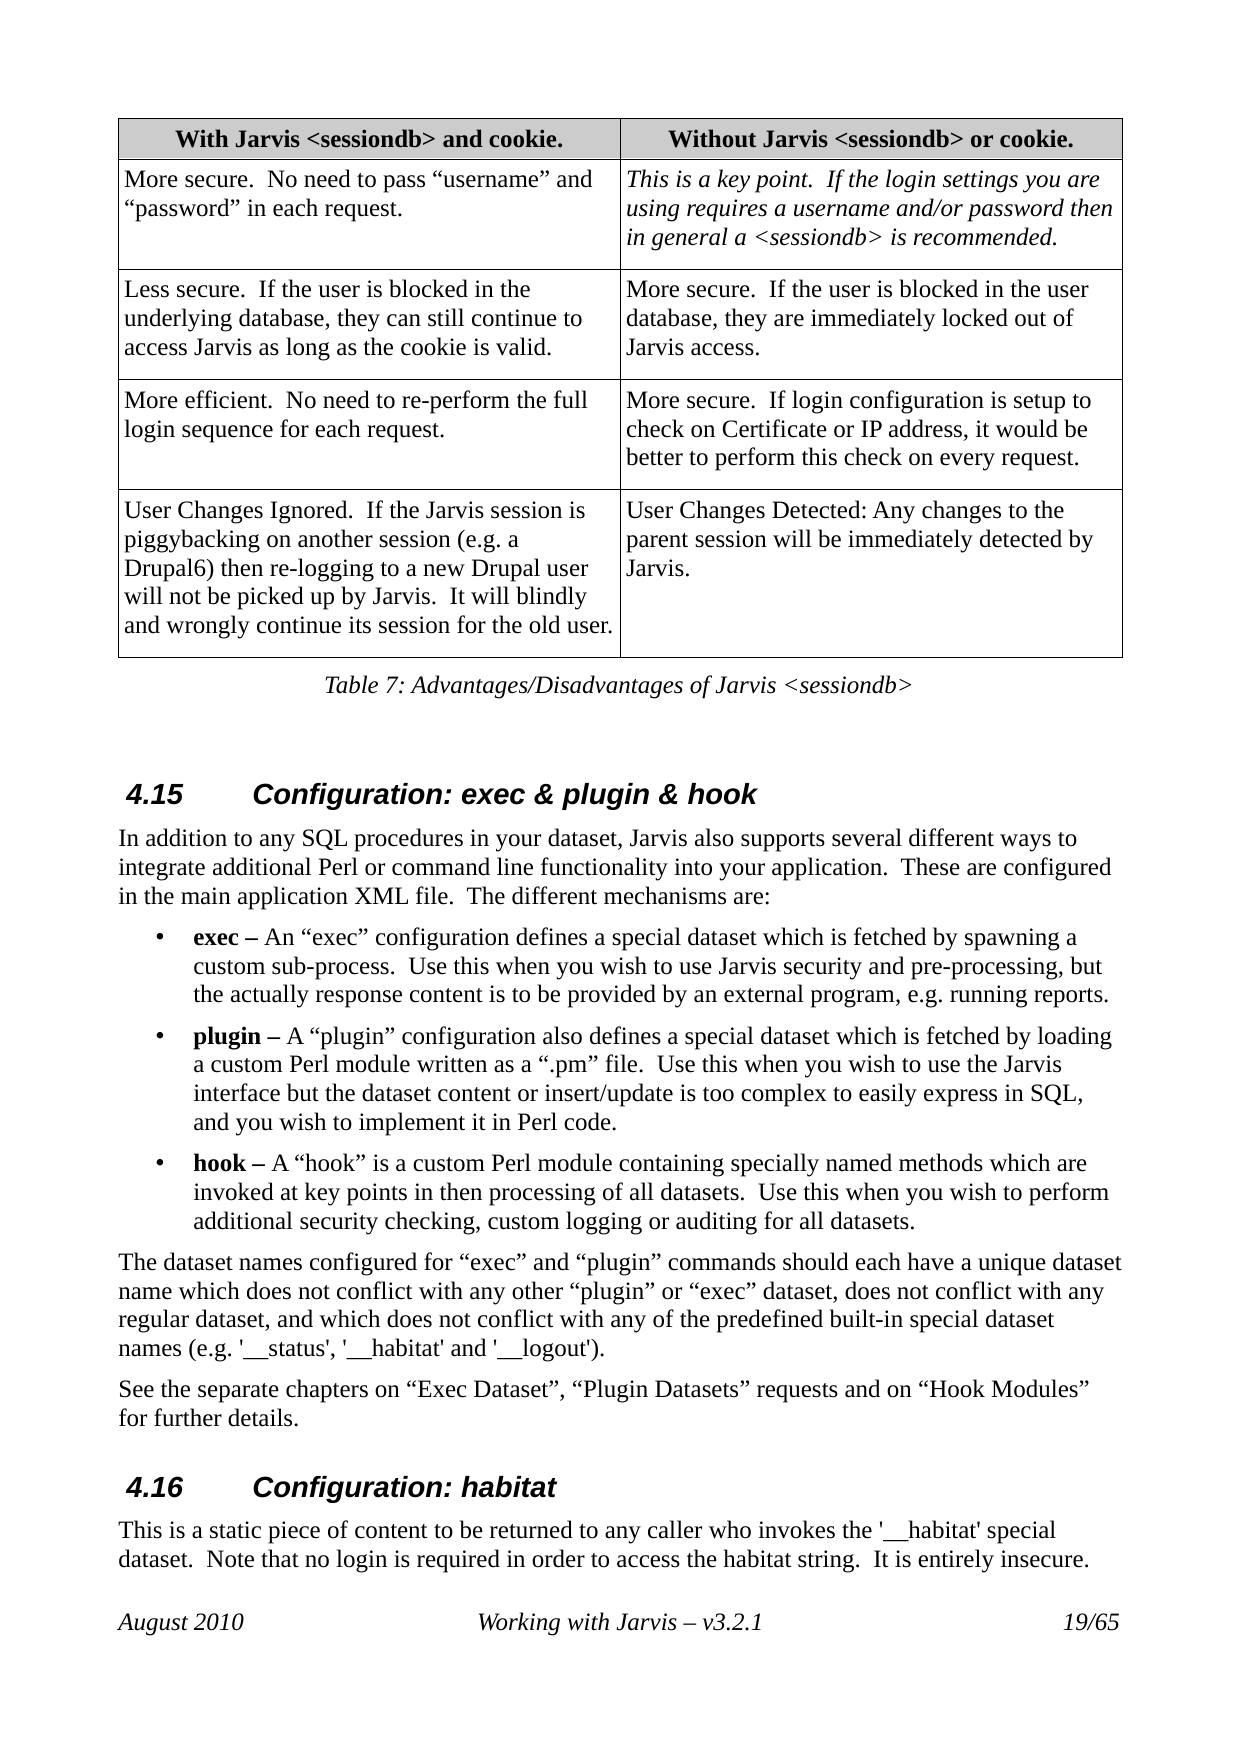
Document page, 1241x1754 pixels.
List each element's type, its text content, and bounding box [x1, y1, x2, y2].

table_cell More efficient. No need to re-perform the full login sequence for each request. [119, 380, 620, 489]
table_cell User Changes Detected: Any changes to the parent session will be immediately detected by Jarvis. [621, 490, 1122, 657]
table_cell Less secure. If the user is blocked in the underlying database, they can still continue to access Jarvis as long as the cookie is valid. [119, 270, 620, 379]
table_cell More secure. If the user is blocked in the user database, they are immediately locked out of Jarvis access. [621, 270, 1122, 379]
subtitle Configuration: habitat [118, 1469, 1122, 1503]
table_cell User Changes Ignored. If the Jarvis session is piggybacking on another session (e.g. a Drupal6) then re-logging to a new Drupal user will not be picked up by Jarvis. It will blindly and wrongly continue its session for the old user. [119, 490, 620, 657]
list hook – A “hook” is a custom Perl module containing specially named methods which are invoked at key points in then processing of all datasets. Use this when you wish to perform additional security checking, custom logging or auditing for all datasets. [156, 1148, 1122, 1234]
text Table 7: Advantages/Disadvantages of Jarvis <sessiondb> [118, 670, 1122, 698]
table_header With Jarvis <sessiondb> and cookie. [119, 119, 620, 158]
list plugin – A “plugin” configuration also defines a special dataset which is fetched by loading a custom Perl module written as a “.pm” file. Use this when you wish to use the Jarvis interface but the dataset content or insert/update is too complex to easily express in SQL, and you wish to implement it in Perl code. [156, 1021, 1122, 1136]
table_cell More secure. If login configuration is setup to check on Certificate or IP address, it would be better to perform this check on every request. [621, 380, 1122, 489]
table_cell More secure. No need to pass “username” and “password” in each request. [119, 160, 620, 269]
list exec – An “exec” configuration defines a special dataset which is fetched by spawning a custom sub-process. Use this when you wish to use Jarvis security and pre-processing, but the actually response content is to be provided by an external program, e.g. running reports. [156, 922, 1122, 1008]
table_cell This is a key point. If the login settings you are using requires a username and/or password then in general a <sessiondb> is recommended. [621, 160, 1122, 269]
text In addition to any SQL procedures in your dataset, Jarvis also supports several different ways to integrate additional Perl or command line functionality into your application. These are configured in the main application XML file. The different mechanisms are: [118, 823, 1122, 909]
text The dataset names configured for “exec” and “plugin” commands should each have a unique dataset name which does not conflict with any other “plugin” or “exec” dataset, does not conflict with any regular dataset, and which does not conflict with any of the predefined built-in special dataset names (e.g. '__status', '__habitat' and '__logout'). [118, 1247, 1122, 1362]
text See the separate chapters on “Exec Dataset”, “Plugin Datasets” requests and on “Hook Modules” for further details. [118, 1374, 1122, 1432]
text This is a static piece of content to be returned to any caller who invokes the '__habitat' special dataset. Note that no login is required in order to access the habitat string. It is entirely insecure. [118, 1516, 1122, 1573]
table_header Without Jarvis <sessiondb> or cookie. [621, 119, 1122, 158]
subtitle Configuration: exec & plugin & hook [118, 777, 1122, 811]
